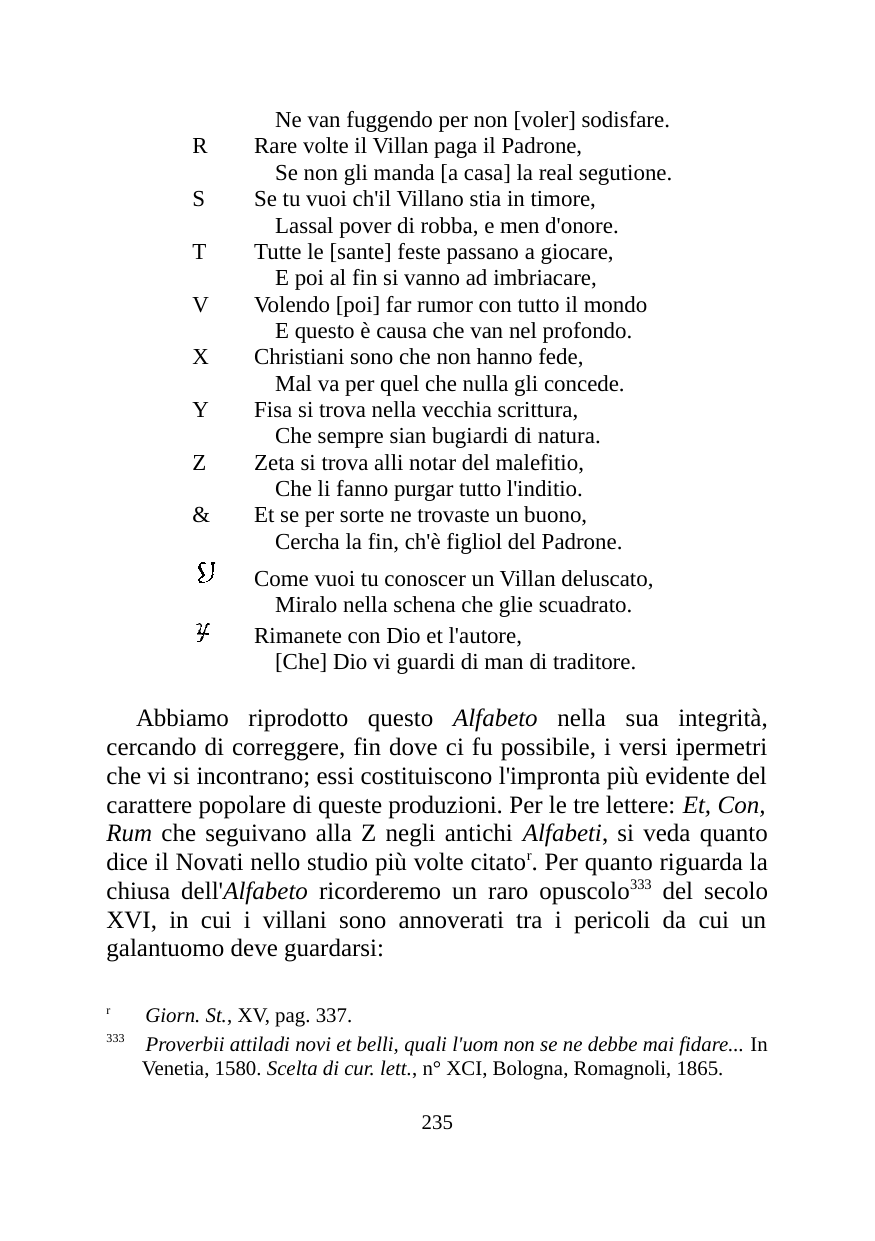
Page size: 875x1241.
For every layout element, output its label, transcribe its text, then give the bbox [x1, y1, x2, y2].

text Se non gli manda [a casa] la real segutione. [275, 159, 768, 185]
text V Volendo [poi] far rumor con tutto il mondo [162, 291, 768, 317]
text Giorn. St., XV, pag. 337. [106, 999, 768, 1028]
text T Tutte le [sante] feste passano a giocare, [162, 238, 768, 264]
text Cercha la fin, ch'è figliol del Padrone. [275, 528, 768, 554]
text Proverbii attiladi novi et belli, quali l'uom non se ne debbe mai fidare... In Venetia, 1580. Scelta di cur. lett., n° XCI, Bologna, Romagnoli, 1865. [106, 1028, 768, 1080]
text E questo è causa che van nel profondo. [275, 317, 768, 343]
text S Se tu vuoi ch'il Villano stia in timore, [162, 185, 768, 212]
text Z Zeta si trova alli notar del malefitio, [162, 449, 768, 475]
text Rimanete con Dio et l'autore, [162, 618, 768, 648]
text Come vuoi tu conoscer un Villan deluscato, [162, 562, 768, 592]
text Miralo nella schena che glie scuadrato. [275, 592, 768, 618]
text Che sempre sian bugiardi di natura. [275, 422, 768, 449]
text Lassal pover di robba, e men d'onore. [275, 212, 768, 238]
text Y Fisa si trova nella vecchia scrittura, [162, 396, 768, 422]
text Mal va per quel che nulla gli concede. [275, 370, 768, 396]
text E poi al fin si vanno ad imbriacare, [275, 264, 768, 291]
picture [192, 617, 212, 644]
text Ne van fuggendo per non [voler] sodisfare. [275, 106, 768, 133]
text [Che] Dio vi guardi di man di traditore. [275, 648, 768, 675]
text & Et se per sorte ne trovaste un buono, [162, 502, 768, 528]
text Abbiamo riprodotto questo Alfabeto nella sua integrità, cercando di correggere, fin dove ci fu possibile, i versi ipermetri che vi si incontrano; essi costituiscono l'impronta più evidente del carattere popolare di queste produzioni. Per le tre lettere: Et, Con, Rum che seguivano alla Z negli antichi Alfabeti, si veda quanto dice il Novati nello studio più volte citato. Per quanto riguarda la chiusa dell'Alfabeto ricorderemo un raro opuscolo del secolo XVI, in cui i villani sono annoverati tra i pericoli da cui un galantuomo deve guardarsi: [106, 703, 768, 962]
text Che li fanno purgar tutto l'inditio. [275, 475, 768, 502]
text X Christiani sono che non hanno fede, [162, 343, 768, 370]
picture [192, 554, 216, 587]
text R Rare volte il Villan paga il Padrone, [162, 133, 768, 159]
